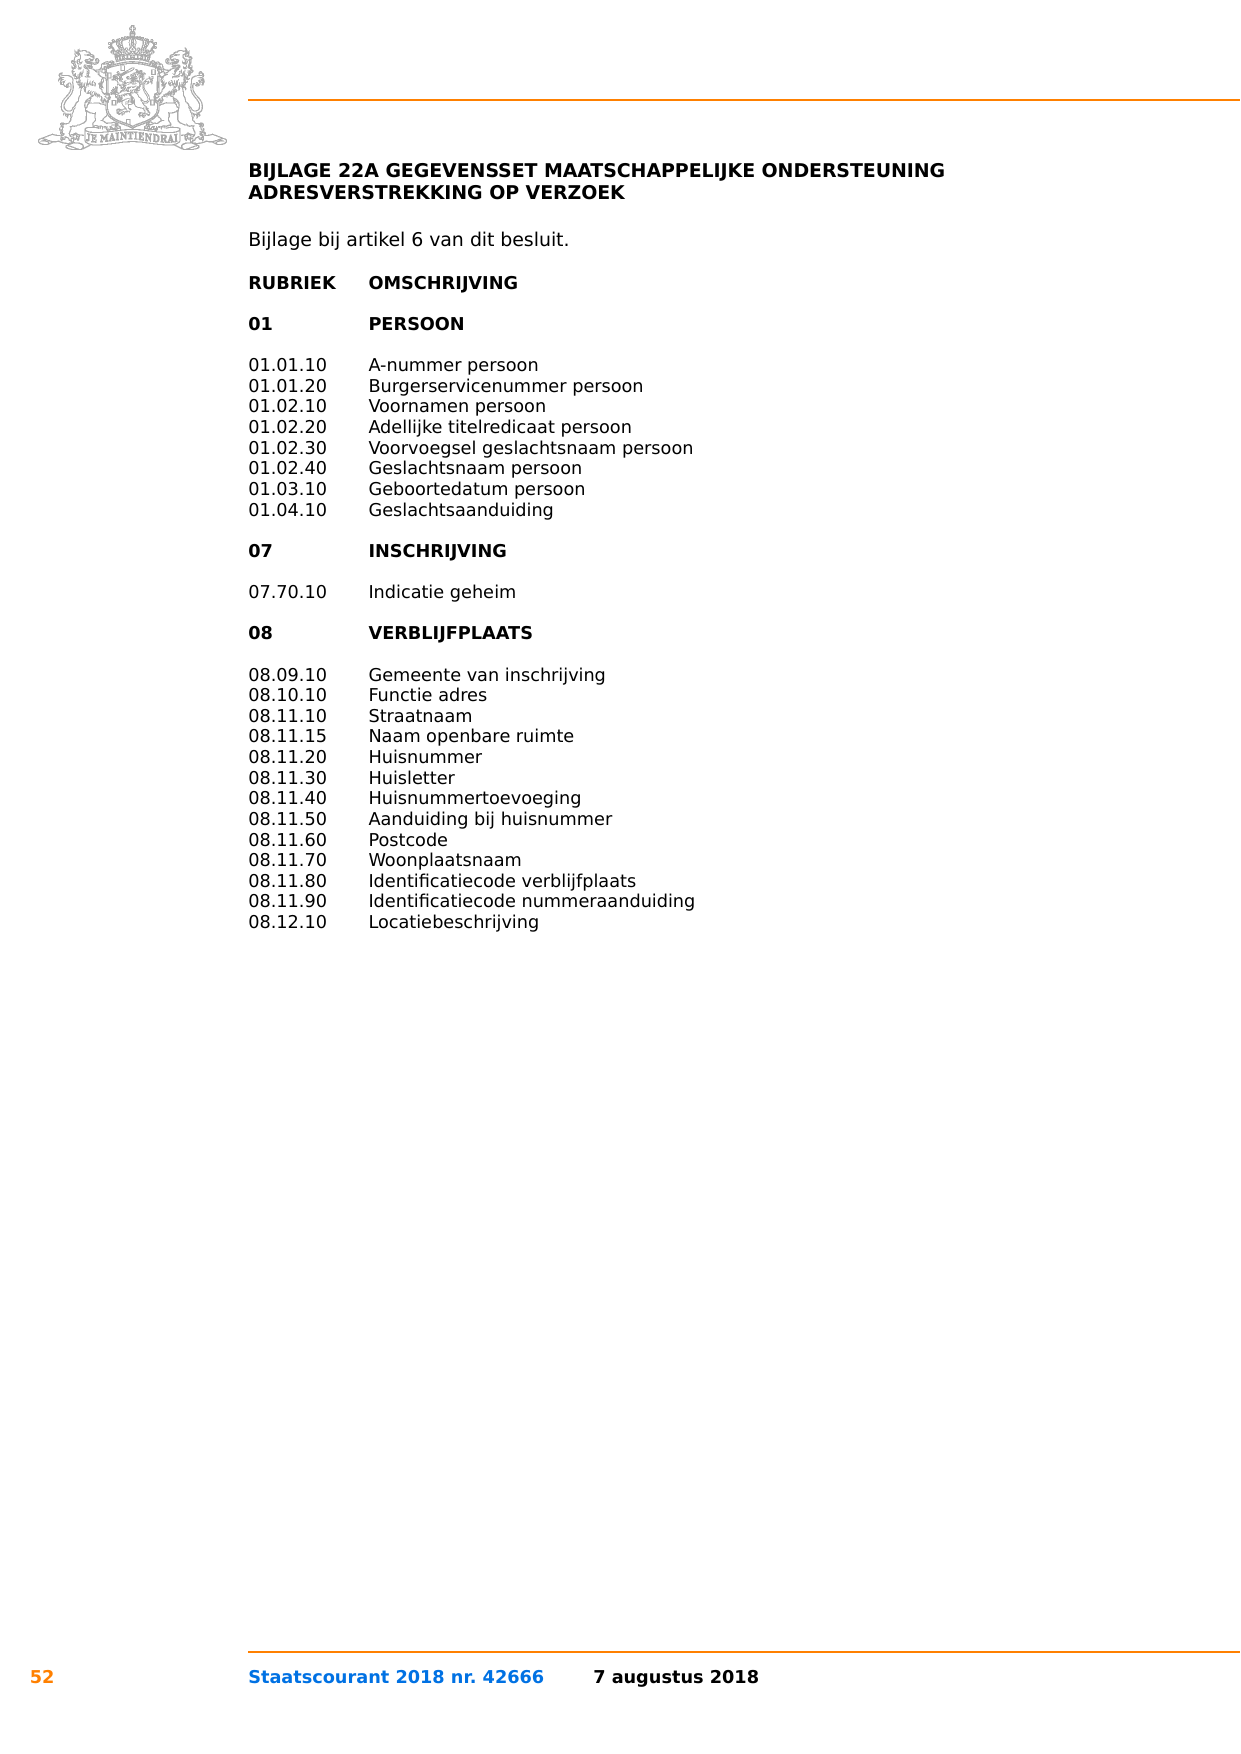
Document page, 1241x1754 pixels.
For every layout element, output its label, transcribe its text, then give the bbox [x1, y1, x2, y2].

table_cell 07 [248, 541, 362, 561]
table_cell 08.11.30 [248, 768, 362, 788]
table_cell Indicatie geheim [363, 582, 1163, 603]
table_cell Huisnummer [363, 747, 1163, 768]
table_cell [248, 520, 362, 541]
table_cell VERBLIJFPLAATS [363, 623, 1163, 644]
table_cell Geslachtsnaam persoon [363, 458, 1163, 479]
table_cell Identificatiecode nummeraanduiding [363, 891, 1163, 912]
table_cell Voorvoegsel geslachtsnaam persoon [363, 438, 1163, 458]
table_cell 08.11.80 [248, 871, 362, 891]
table_cell Voornamen persoon [363, 396, 1163, 417]
table_cell 08.09.10 [248, 665, 362, 685]
table_cell Aanduiding bij huisnummer [363, 809, 1163, 829]
table_cell 08.11.10 [248, 706, 362, 726]
table_cell 08.11.60 [248, 830, 362, 850]
table_cell [248, 293, 362, 314]
table_cell Functie adres [363, 685, 1163, 706]
table_cell 01.02.20 [248, 417, 362, 438]
table_cell 08.11.40 [248, 788, 362, 809]
table_cell 01.01.20 [248, 376, 362, 396]
table_cell Gemeente van inschrijving [363, 665, 1163, 685]
table_cell Geboortedatum persoon [363, 479, 1163, 499]
table_cell Huisnummertoevoeging [363, 788, 1163, 809]
table_cell 08 [248, 623, 362, 644]
table_cell Geslachtsaanduiding [363, 500, 1163, 520]
table_header RUBRIEK [248, 273, 362, 293]
picture [38, 25, 227, 150]
table_cell 08.11.15 [248, 726, 362, 747]
table_cell 01.02.30 [248, 438, 362, 458]
table_cell 08.11.90 [248, 891, 362, 912]
table_cell Adellijke titelredicaat persoon [363, 417, 1163, 438]
table_cell INSCHRIJVING [363, 541, 1163, 561]
table_cell 01.02.40 [248, 458, 362, 479]
table_cell [363, 561, 1163, 582]
table_cell 08.11.70 [248, 850, 362, 871]
table_cell [363, 520, 1163, 541]
table_cell Postcode [363, 830, 1163, 850]
table_cell [363, 644, 1163, 664]
table_cell Huisletter [363, 768, 1163, 788]
text Bijlage bij artikel 6 van dit besluit. [248, 229, 1163, 251]
table_cell 08.11.20 [248, 747, 362, 768]
table_cell 01.01.10 [248, 355, 362, 376]
table_cell [363, 335, 1163, 355]
table_cell Straatnaam [363, 706, 1163, 726]
table_cell 01 [248, 314, 362, 334]
table_cell Woonplaatsnaam [363, 850, 1163, 871]
table_cell Identificatiecode verblijfplaats [363, 871, 1163, 891]
table_cell 01.02.10 [248, 396, 362, 417]
table_cell [248, 335, 362, 355]
table_cell Naam openbare ruimte [363, 726, 1163, 747]
table_cell PERSOON [363, 314, 1163, 334]
table_cell [363, 603, 1163, 623]
table_cell 07.70.10 [248, 582, 362, 603]
table_cell Locatiebeschrijving [363, 912, 1163, 933]
table_cell 01.03.10 [248, 479, 362, 499]
table_cell [363, 293, 1163, 314]
table_cell Burgerservicenummer persoon [363, 376, 1163, 396]
table_cell 08.12.10 [248, 912, 362, 933]
table_cell [248, 644, 362, 664]
table_cell [248, 603, 362, 623]
table_cell 08.10.10 [248, 685, 362, 706]
table_cell 08.11.50 [248, 809, 362, 829]
table_cell A-nummer persoon [363, 355, 1163, 376]
table_cell [248, 561, 362, 582]
table_cell 01.04.10 [248, 500, 362, 520]
subtitle BIJLAGE 22A GEGEVENSSET MAATSCHAPPELIJKE ONDERSTEUNING ADRESVERSTREKKING OP VERZOEK [248, 160, 1163, 204]
table_header OMSCHRIJVING [363, 273, 1163, 293]
